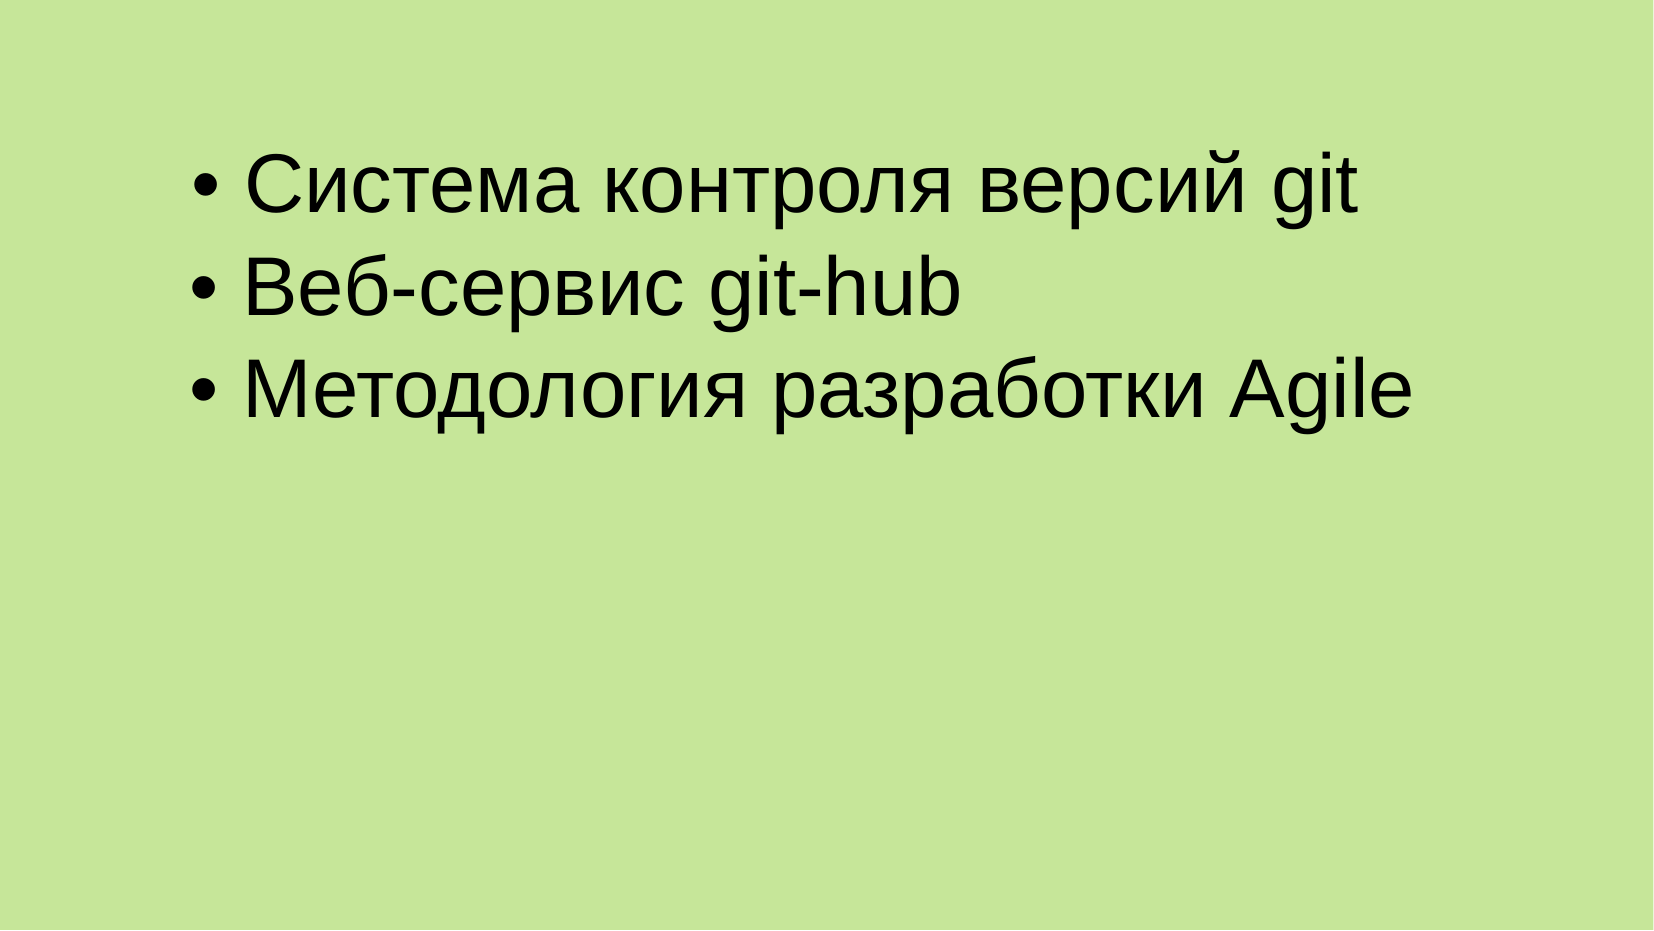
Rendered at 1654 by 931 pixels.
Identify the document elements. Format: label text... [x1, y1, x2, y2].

text_box • Система контроля версий git [177, 129, 1382, 238]
text_box • Методология разработки Agile [175, 335, 1477, 443]
text_box • Веб-сервис git-hub [175, 232, 1380, 335]
